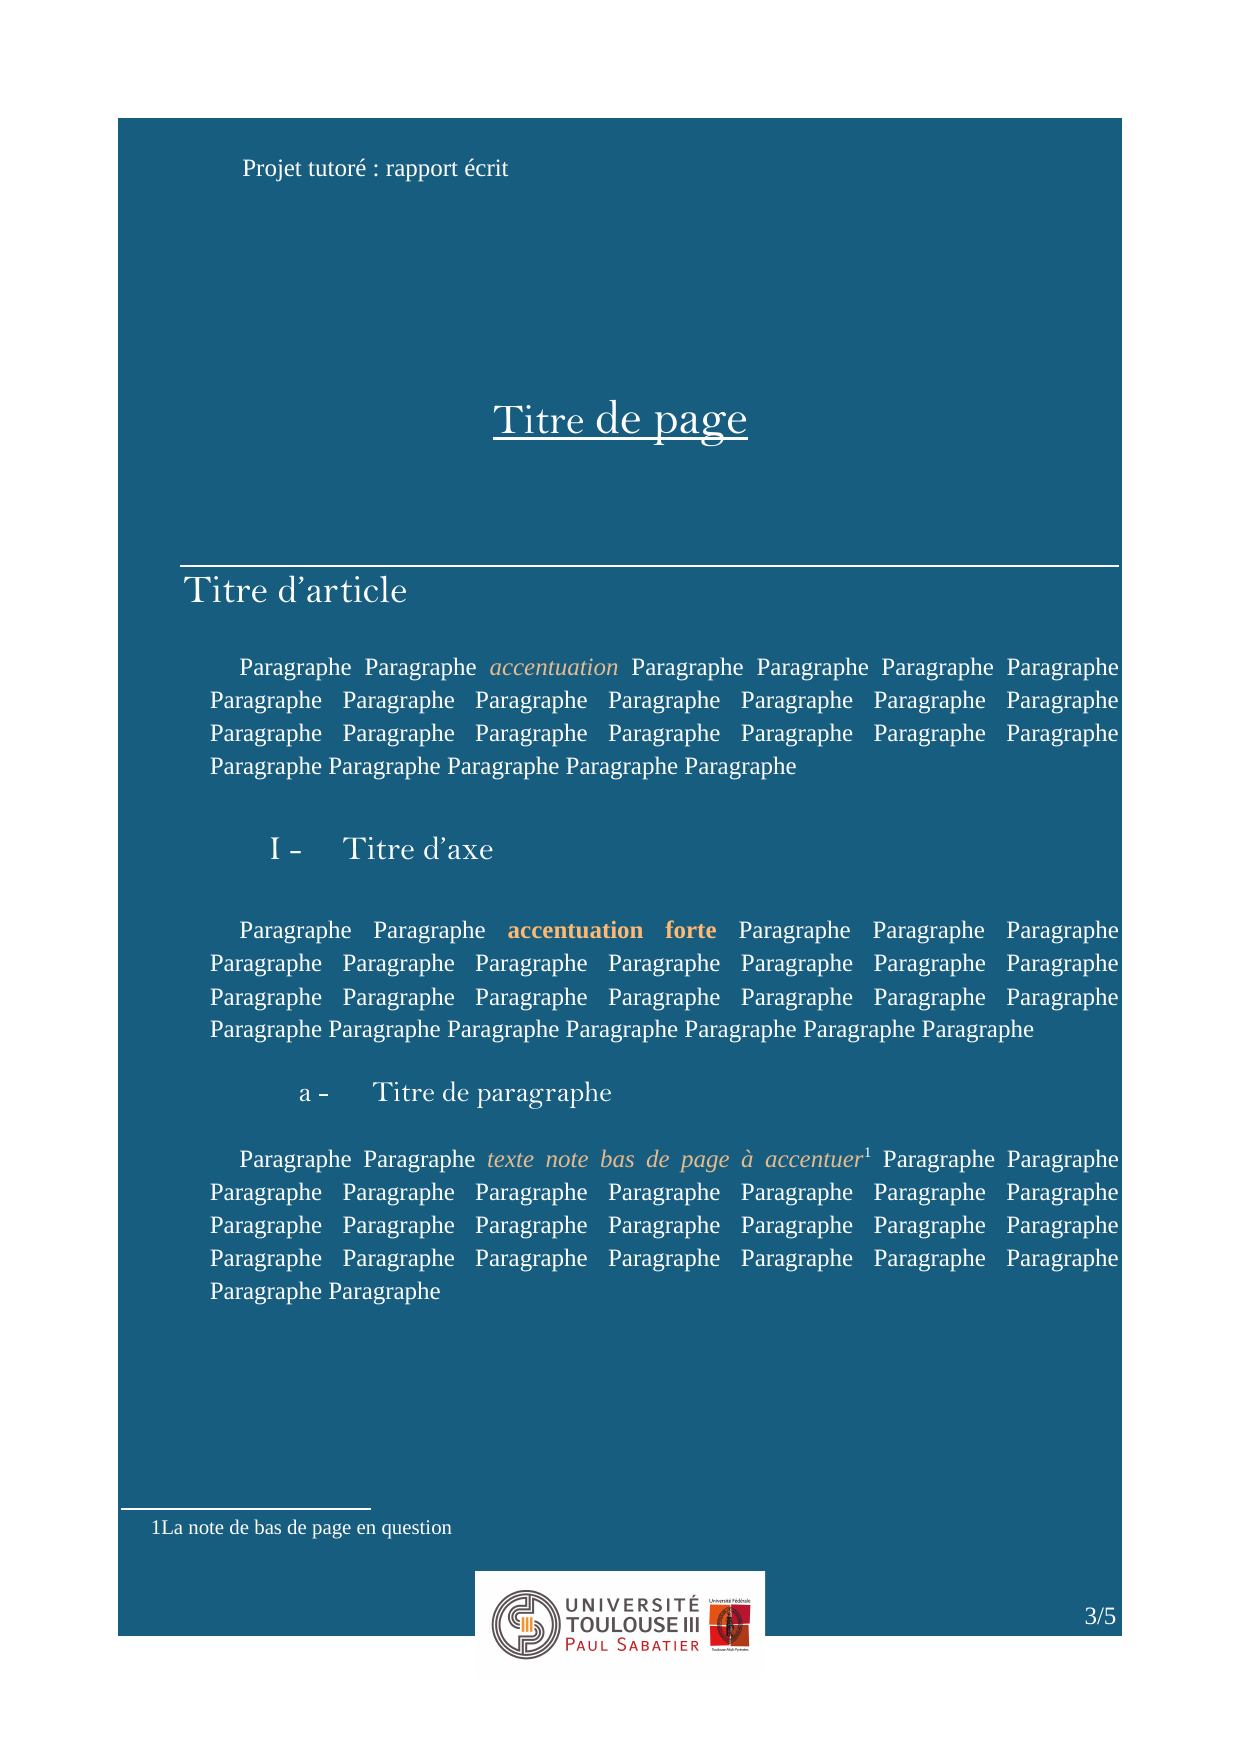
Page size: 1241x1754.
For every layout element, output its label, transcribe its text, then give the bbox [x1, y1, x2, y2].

subtitle Titre de paragraphe [298, 1077, 1119, 1109]
text Paragraphe Paragraphe accentuation forte Paragraphe Paragraphe Paragraphe Paragraphe Paragraphe Paragraphe Paragraphe Paragraphe Paragraphe Paragraphe Paragraphe Paragraphe Paragraphe Paragraphe Paragraphe Paragraphe Paragraphe Paragraphe Paragraphe Paragraphe Paragraphe Paragraphe Paragraphe Paragraphe [209, 916, 1119, 1043]
subtitle Titre d’axe [269, 831, 1119, 869]
subtitle Titre d’article [180, 567, 1119, 616]
text Paragraphe Paragraphe accentuation Paragraphe Paragraphe Paragraphe Paragraphe Paragraphe Paragraphe Paragraphe Paragraphe Paragraphe Paragraphe Paragraphe Paragraphe Paragraphe Paragraphe Paragraphe Paragraphe Paragraphe Paragraphe Paragraphe Paragraphe Paragraphe Paragraphe Paragraphe [209, 652, 1119, 780]
text Titre de page [121, 392, 1119, 447]
picture [475, 1571, 766, 1678]
text La note de bas de page en question [151, 1515, 1119, 1539]
text Paragraphe Paragraphe texte note bas de page à accentuer Paragraphe Paragraphe Paragraphe Paragraphe Paragraphe Paragraphe Paragraphe Paragraphe Paragraphe Paragraphe Paragraphe Paragraphe Paragraphe Paragraphe Paragraphe Paragraphe Paragraphe Paragraphe Paragraphe Paragraphe Paragraphe Paragraphe Paragraphe Paragraphe Paragraphe [209, 1144, 1119, 1304]
